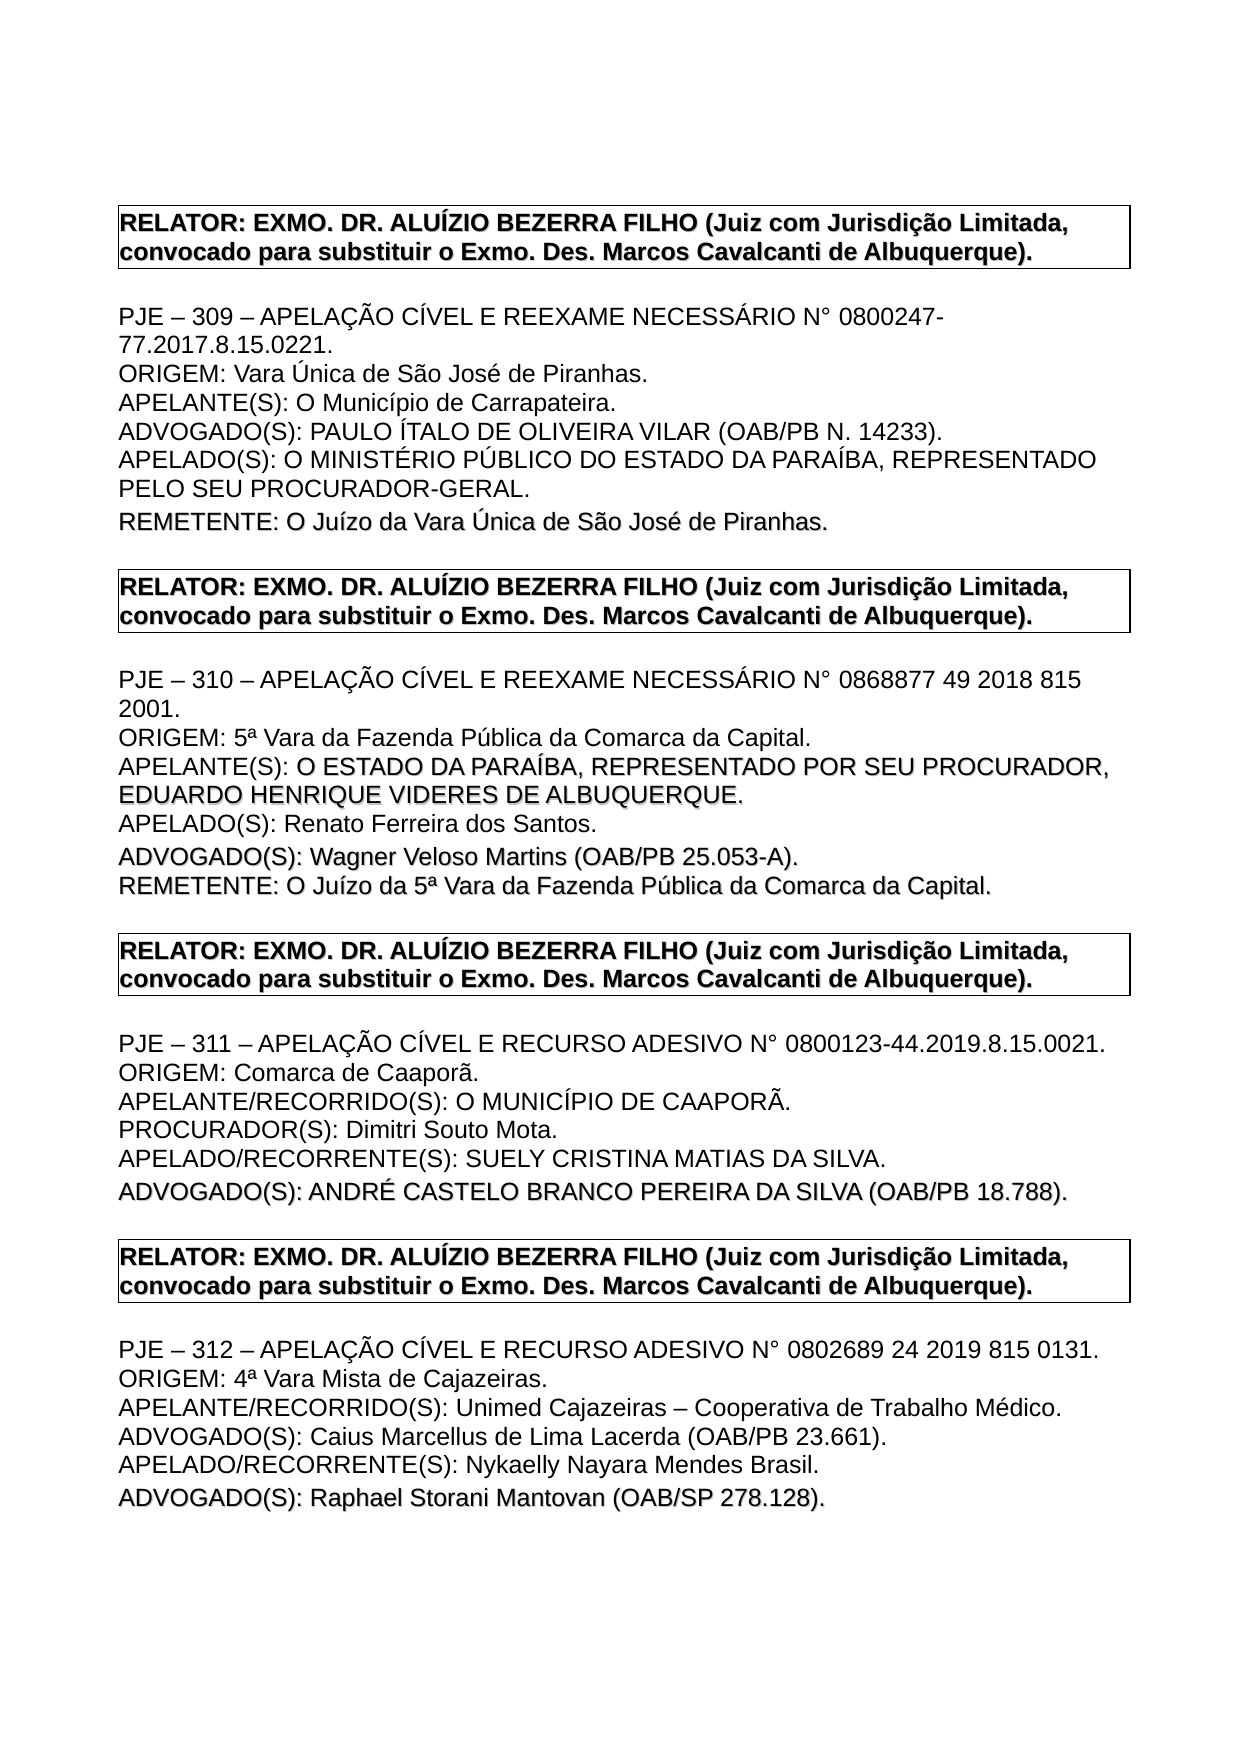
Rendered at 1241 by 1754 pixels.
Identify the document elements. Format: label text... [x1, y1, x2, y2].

text ADVOGADO(S): ANDRÉ CASTELO BRANCO PEREIRA DA SILVA (OAB/PB 18.788). [118, 1177, 1131, 1206]
text ORIGEM: Comarca de Caaporã. [118, 1058, 1122, 1087]
text RELATOR: EXMO. DR. ALUÍZIO BEZERRA FILHO (Juiz com Jurisdição Limitada, convocado para substituir o Exmo. Des. Marcos Cavalcanti de Albuquerque). [119, 206, 1129, 268]
text ORIGEM: 5ª Vara da Fazenda Pública da Comarca da Capital. [118, 723, 1122, 752]
text APELADO(S): O MINISTÉRIO PÚBLICO DO ESTADO DA PARAÍBA, REPRESENTADO PELO SEU PROCURADOR-GERAL. [118, 446, 1122, 503]
text ORIGEM: 4ª Vara Mista de Cajazeiras. [118, 1364, 1122, 1393]
text PJE – 312 – APELAÇÃO CÍVEL E RECURSO ADESIVO N° 0802689 24 2019 815 0131. [118, 1336, 1122, 1364]
text ADVOGADO(S): Raphael Storani Mantovan (OAB/SP 278.128). [118, 1483, 1131, 1512]
text APELADO/RECORRENTE(S): Nykaelly Nayara Mendes Brasil. [118, 1451, 1122, 1479]
text APELADO(S): Renato Ferreira dos Santos. [118, 809, 1122, 838]
text RELATOR: EXMO. DR. ALUÍZIO BEZERRA FILHO (Juiz com Jurisdição Limitada, convocado para substituir o Exmo. Des. Marcos Cavalcanti de Albuquerque). [119, 570, 1129, 632]
text APELANTE(S): O Município de Carrapateira. [118, 388, 1122, 417]
text RELATOR: EXMO. DR. ALUÍZIO BEZERRA FILHO (Juiz com Jurisdição Limitada, convocado para substituir o Exmo. Des. Marcos Cavalcanti de Albuquerque). [119, 934, 1129, 995]
text ADVOGADO(S): Wagner Veloso Martins (OAB/PB 25.053-A). REMETENTE: O Juízo da 5ª Vara da Fazenda Pública da Comarca da Capital. [118, 842, 1131, 900]
text PJE – 309 – APELAÇÃO CÍVEL E REEXAME NECESSÁRIO N° 0800247-77.2017.8.15.0221. [118, 302, 1122, 359]
text ORIGEM: Vara Única de São José de Piranhas. [118, 359, 1122, 388]
text ADVOGADO(S): Caius Marcellus de Lima Lacerda (OAB/PB 23.661). [118, 1422, 1122, 1451]
text APELADO/RECORRENTE(S): SUELY CRISTINA MATIAS DA SILVA. [118, 1144, 1122, 1173]
text PJE – 311 – APELAÇÃO CÍVEL E RECURSO ADESIVO N° 0800123-44.2019.8.15.0021. [118, 1029, 1122, 1058]
text REMETENTE: O Juízo da Vara Única de São José de Piranhas. [118, 507, 1131, 536]
text APELANTE(S): O ESTADO DA PARAÍBA, REPRESENTADO POR SEU PROCURADOR, EDUARDO HENRIQUE VIDERES DE ALBUQUERQUE. [118, 752, 1122, 809]
text APELANTE/RECORRIDO(S): Unimed Cajazeiras – Cooperativa de Trabalho Médico. [118, 1393, 1122, 1422]
text APELANTE/RECORRIDO(S): O MUNICÍPIO DE CAAPORÃ. [118, 1087, 1122, 1116]
text PROCURADOR(S): Dimitri Souto Mota. [118, 1116, 1122, 1144]
text ADVOGADO(S): PAULO ÍTALO DE OLIVEIRA VILAR (OAB/PB N. 14233). [118, 417, 1122, 446]
text PJE – 310 – APELAÇÃO CÍVEL E REEXAME NECESSÁRIO N° 0868877 49 2018 815 2001. [118, 666, 1122, 723]
text RELATOR: EXMO. DR. ALUÍZIO BEZERRA FILHO (Juiz com Jurisdição Limitada, convocado para substituir o Exmo. Des. Marcos Cavalcanti de Albuquerque). [119, 1240, 1129, 1302]
